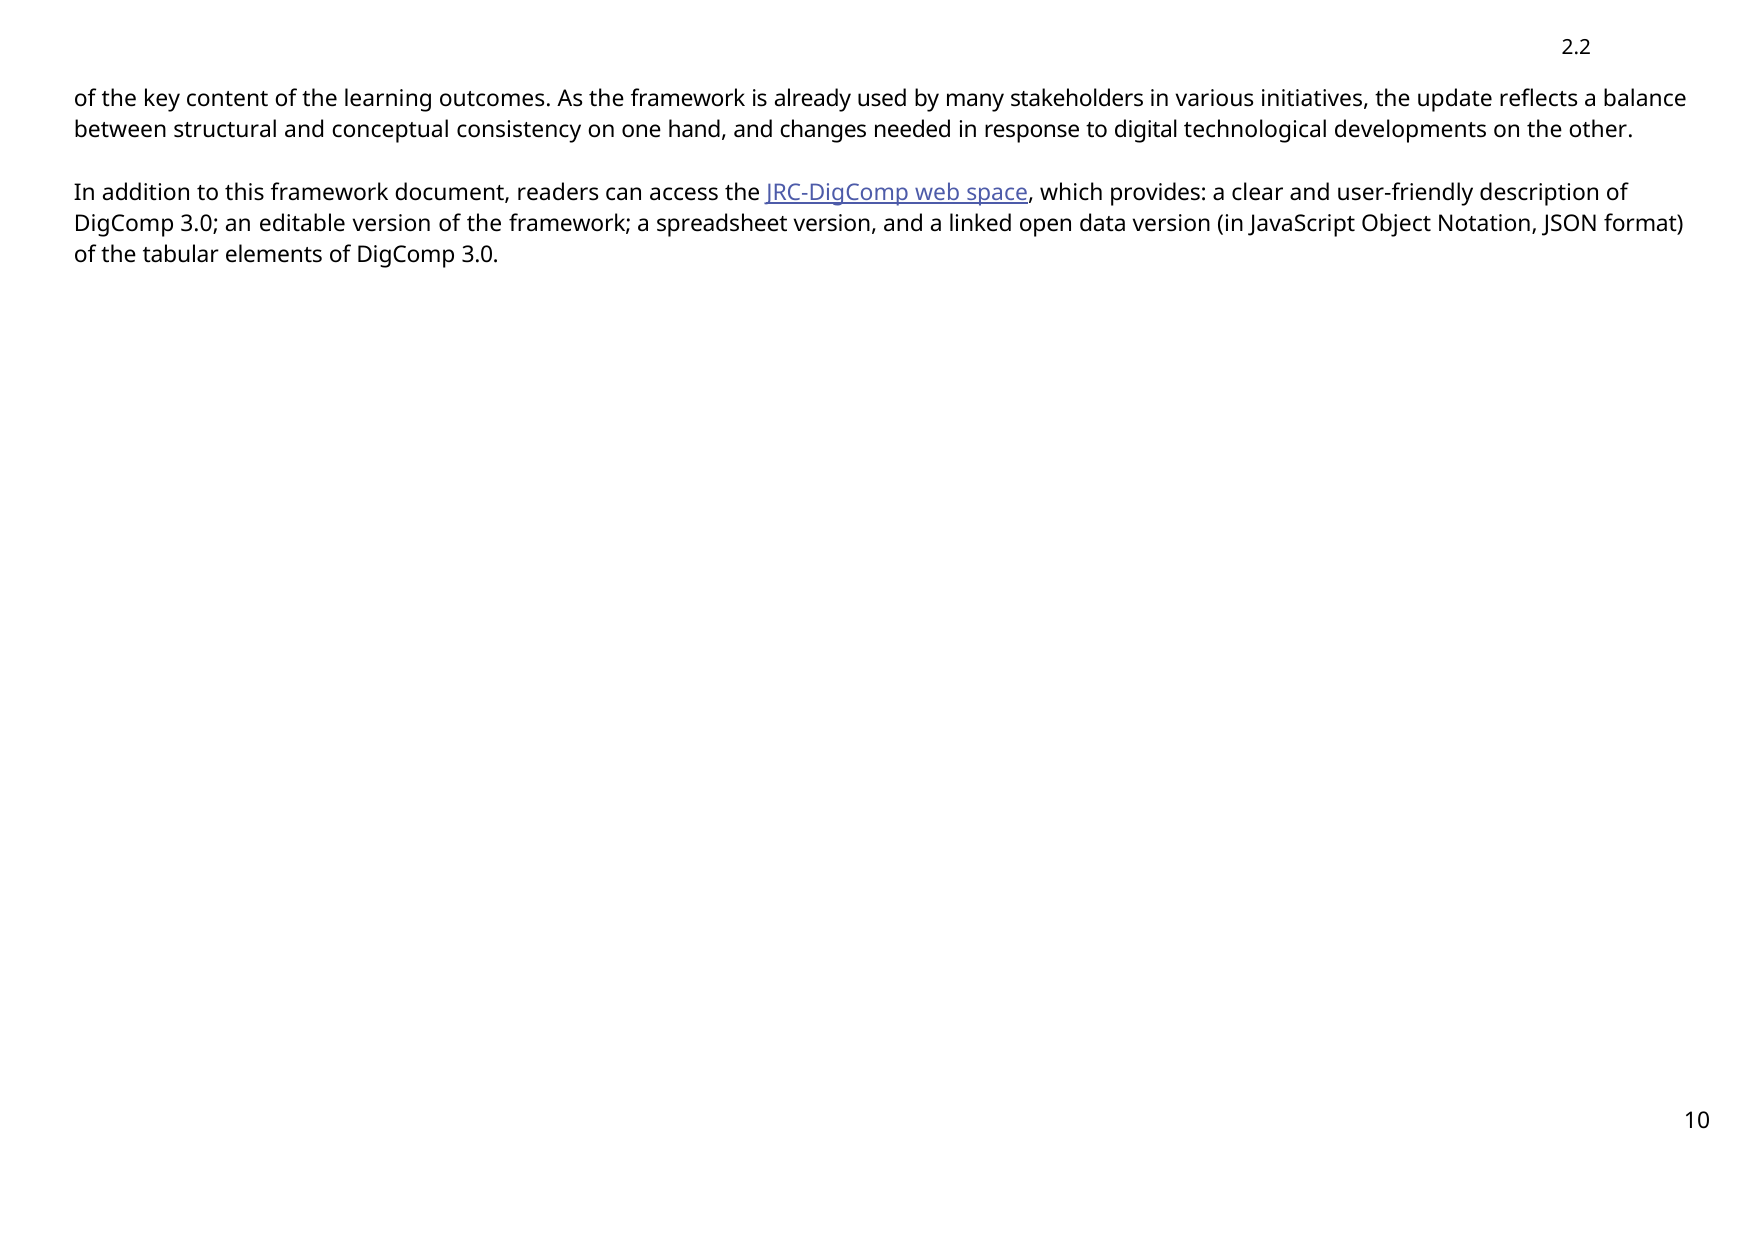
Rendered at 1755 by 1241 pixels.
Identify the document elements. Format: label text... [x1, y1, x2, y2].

text of the key content of the learning outcomes. As the framework is already used by many stakeholders in various initiatives, the update reflects a balance between structural and conceptual consistency on one hand, and changes needed in response to digital technological developments on the other. [74, 82, 1710, 144]
text In addition to this framework document, readers can access the JRC-DigComp web space, which provides: a clear and user-friendly description of DigComp 3.0; an editable version of the framework; a spreadsheet version, and a linked open data version (in JavaScript Object Notation, JSON format) of the tabular elements of DigComp 3.0. [74, 175, 1710, 269]
